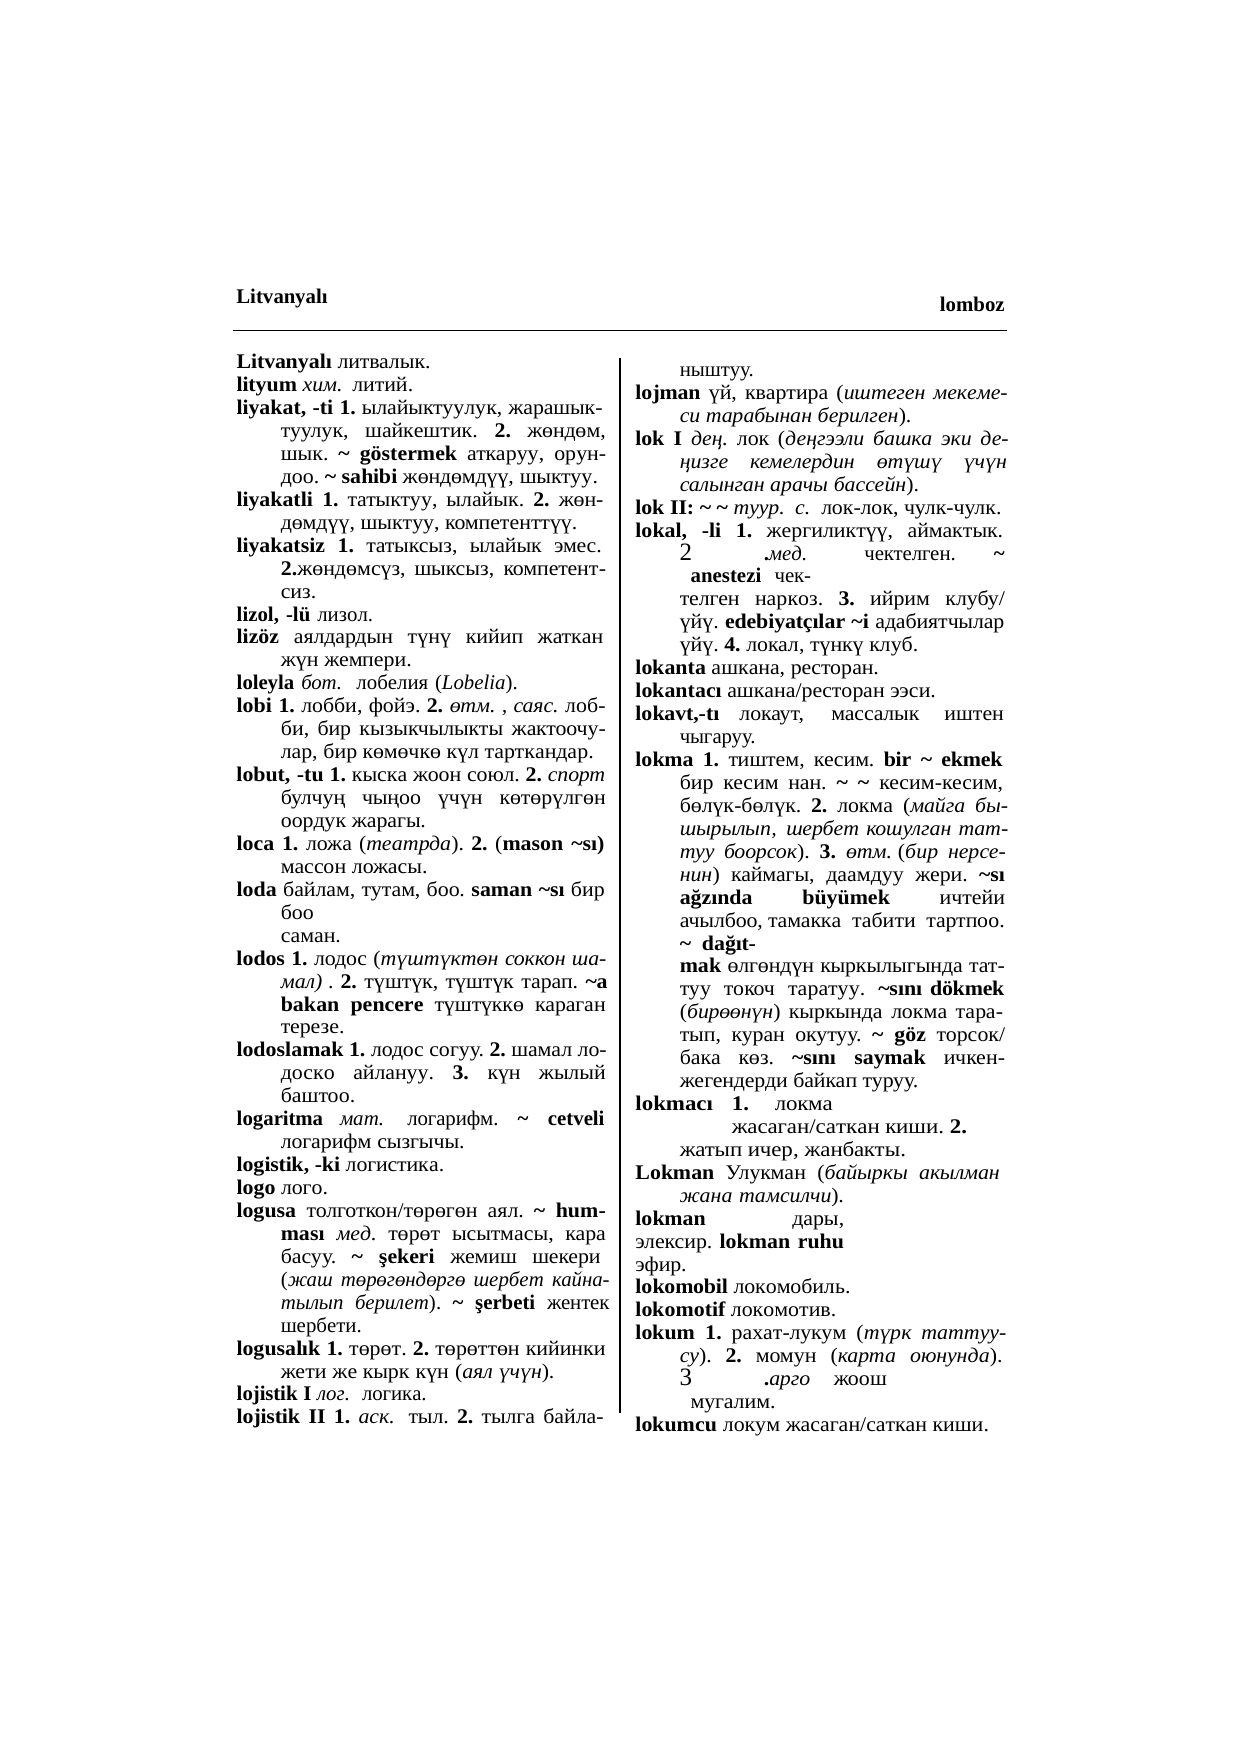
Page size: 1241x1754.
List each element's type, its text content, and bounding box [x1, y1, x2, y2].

text lizöz аялдардын түнү кийип жаткан жүн жемпери. [236, 626, 606, 671]
text туулук, шайкештик. 2. жөндөм, шык. ~ göstermek аткаруу, орун- доо. ~ sahibi жөндөмдүү, шыктуу. [281, 419, 606, 488]
text жана тамсилчи). lokman дары, элексир. lokman ruhu эфир. [635, 1184, 844, 1276]
text lomboz [939, 292, 1065, 316]
text lok II: ~ ~ туур. с. лок-лок, чулк-чулк. [635, 496, 1065, 519]
text lokma 1. тиштем, кесим. bir ~ ekmek [635, 748, 1065, 771]
text lodoslamak 1. лодос согуу. 2. шамал ло- [236, 1038, 609, 1061]
text logusa толготкон/төрөгөн аял. ~ hum- ması мед. төрөт ысытмасы, кара басуу. ~ şekeri жемиш шекери [236, 1199, 606, 1268]
text lokumcu локум жасаган/саткан киши. [635, 1413, 1033, 1436]
text (жаш төрөгөндөргө шербет кайна- тылып берилет). ~ şerbeti жентек шербети. [281, 1268, 609, 1337]
text тып, куран окутуу. ~ göz торсок/ бака көз. ~sını saymak ичкен- жегендерди байкап туруу. [679, 1023, 1005, 1092]
text lokmacı 1. локма жасаган/саткан киши. 2. жатып ичер, жанбакты. [635, 1092, 1004, 1161]
text боо саман. [281, 901, 378, 947]
text mak өлгөндүн кыркылыгында тат- туу токоч таратуу. ~sını dökmek (бирөөнүн) кыркында локма тара- [679, 954, 1005, 1023]
text lokavt,-tı локаут, массалык иштен [635, 702, 1065, 725]
text Litvanyalı [236, 284, 328, 308]
text доско айлануу. 3. күн жылый баштоо. [281, 1061, 606, 1107]
list .мед. чектелген. ~ anestezi чек- [679, 542, 1004, 587]
text Litvanyalı литвалык. [236, 349, 609, 373]
text liyakatli 1. татыктуу, ылайык. 2. жөн- дөмдүү, шыктуу, компетенттүү. [236, 488, 609, 534]
text lokantacı ашкана/ресторан ээси. [635, 679, 1065, 702]
text lojistik II 1. аск. тыл. 2. тылга байла- [236, 1405, 609, 1428]
text lodos 1. лодос (түштүктөн соккон ша- мал) . 2. түштүк, түштүк тарап. ~a [236, 947, 609, 993]
text lobi 1. лобби, фойэ. 2. өтм. , саяс. лоб- би, бир кызыкчылыкты жактоочу- лар, бир көмөчкө күл тарткандар. [236, 694, 606, 763]
text loleyla бот. лобелия (Lobelia). [236, 671, 609, 694]
text массон ложасы. [281, 855, 428, 878]
text loca 1. ложа (театрда). 2. (mason ~sı) [236, 832, 609, 855]
text lokomotif локомотив. [635, 1298, 1065, 1321]
text lok I дең. лок (деңгээли башка эки де- ңизге кемелердин өтүшү үчүн салынган арачы бассейн). [635, 427, 1008, 496]
text lokal, -li 1. жергиликтүү, аймактык. [635, 519, 1044, 542]
text logaritma мат. логарифм. ~ cetveli [236, 1107, 609, 1130]
text телген наркоз. 3. ийрим клубу/ үйү. edebiyatçılar ~i адабиятчылар үйү. 4. локал, түнкү клуб. [679, 587, 1004, 656]
text ныштуу. [679, 357, 760, 381]
text logusalık 1. төрөт. 2. төрөттөн кийинки жети же кырк күн (аял үчүн). [236, 1337, 609, 1383]
text liyakat, -ti 1. ылайыктуулук, жарашык- [236, 396, 609, 419]
text бөлүк-бөлүк. 2. локма (майга бы- шырылып, шербет кошулган тат- туу боорсок). 3. өтм. (бир нерсе- [679, 794, 1008, 863]
text loda байлам, тутам, боо. saman ~sı бир [236, 878, 609, 901]
text нин) каймагы, даамдуу жери. ~sı ağzında büyümek ичтейи ачылбоо, тамакка табити тартпоо. ~ dağıt- [679, 863, 1005, 954]
text логарифм сызгычы. logistik, -ki логистика. logo лого. [236, 1130, 467, 1199]
text lobut, -tu 1. кыска жоон союл. 2. спорт булчуң чыңоо үчүн көтөрүлгөн оордук жарагы. [236, 763, 606, 832]
text чыгаруу. [679, 725, 762, 748]
text lizol, -lü лизол. [236, 603, 609, 626]
text liyakatsiz 1. татыксыз, ылайык эмес. [236, 534, 609, 557]
text lokomobil локомобиль. [635, 1276, 1065, 1298]
text 2.жөндөмсүз, шыксыз, компетент- сиз. [281, 557, 606, 603]
text Lokman Улукман (байыркы акылман [635, 1161, 1065, 1184]
text су). 2. момун (карта оюнунда). [679, 1344, 1004, 1367]
text lojman үй, квартира (иштеген мекеме- си тарабынан берилген). [635, 381, 1024, 427]
text lojistik I лог. логика. [236, 1383, 609, 1405]
text бир кесим нан. ~ ~ кесим-кесим, [679, 771, 1005, 794]
text lokanta ашкана, ресторан. [635, 656, 1065, 679]
list .арго жоош мугалим. [679, 1367, 887, 1413]
text lityum хим. литий. [236, 373, 609, 396]
text bakan pencere түштүккө караган терезе. [281, 993, 606, 1038]
text lokum 1. рахат-лукум (түрк таттуу- [635, 1321, 1065, 1344]
